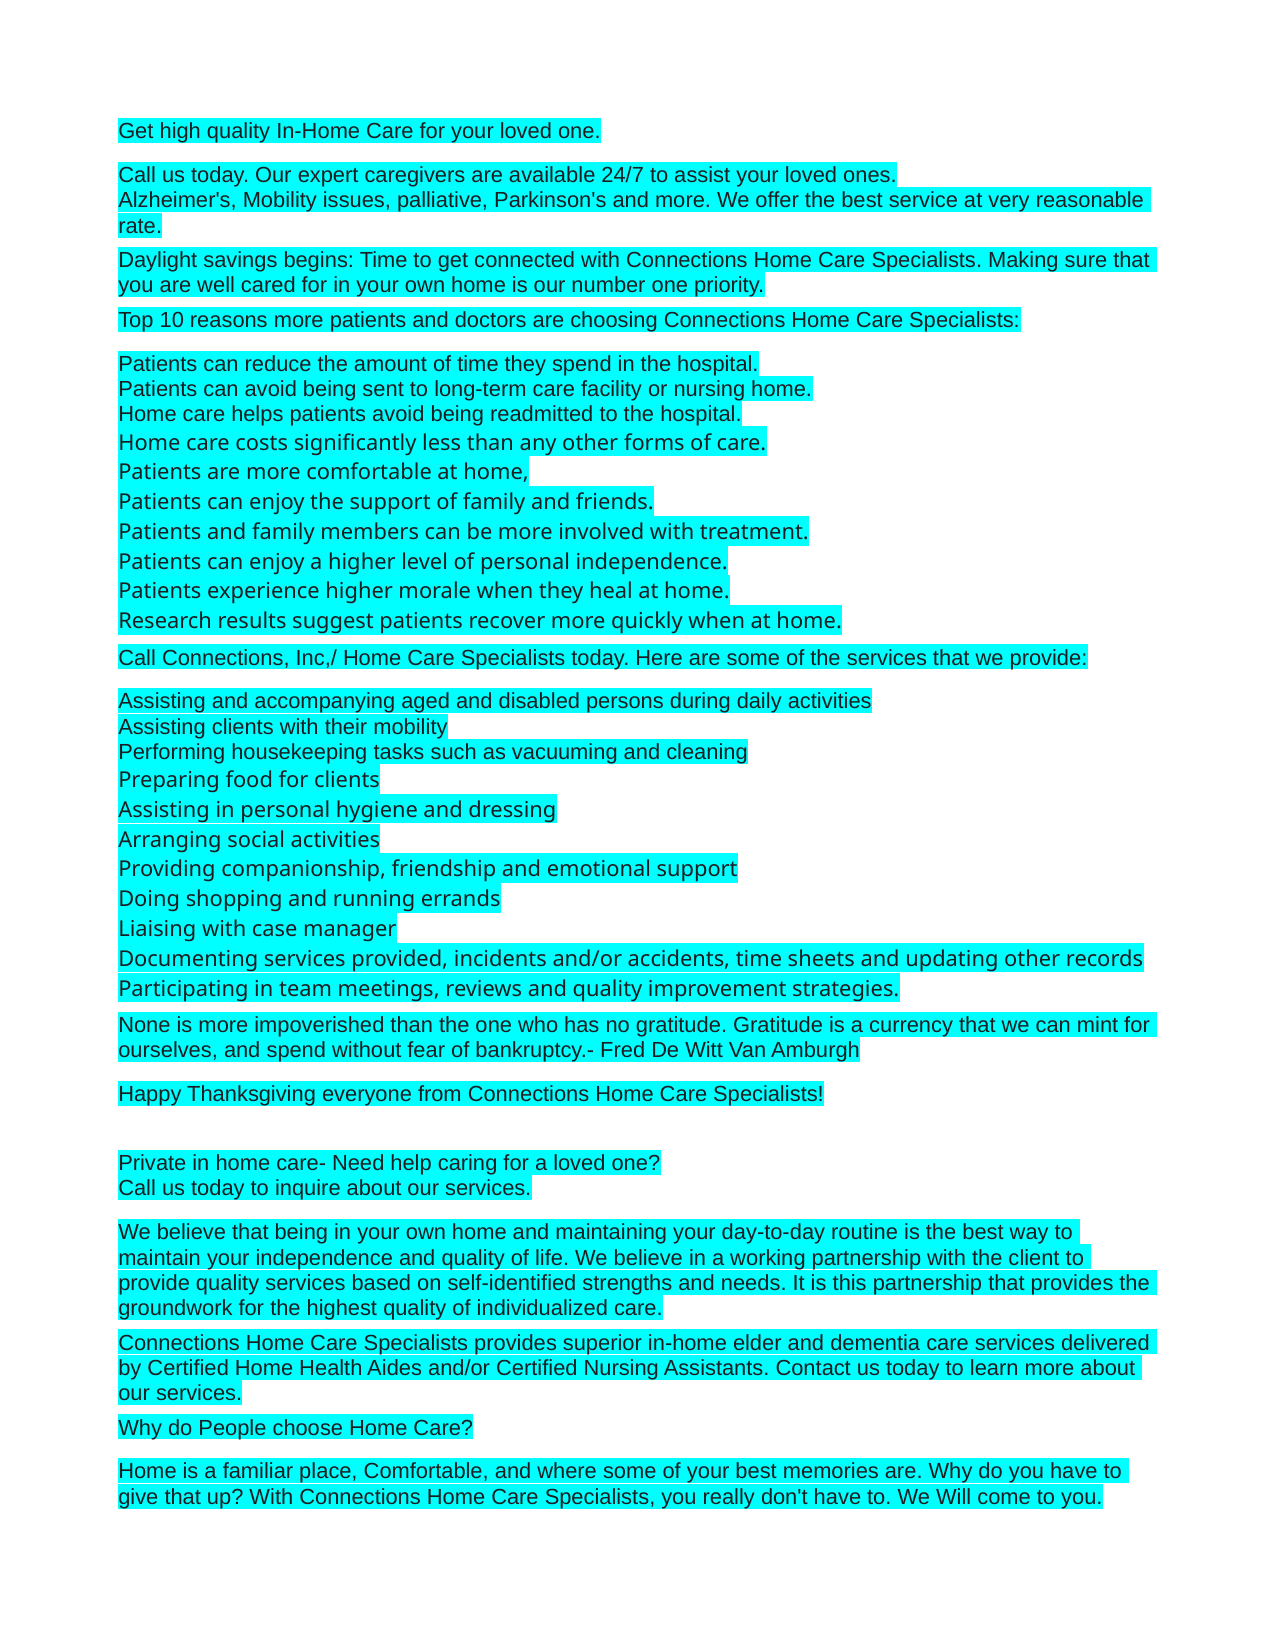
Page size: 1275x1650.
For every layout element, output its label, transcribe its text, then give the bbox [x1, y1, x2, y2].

text Home is a familiar place, Comfortable, and where some of your best memories are. Why do you have to give that up? With Connections Home Care Specialists, you really don't have to. We Will come to you. [118, 1458, 1157, 1509]
text Call Connections, Inc,/ Home Care Specialists today. Here are some of the services that we provide: [118, 644, 1157, 669]
text Assisting and accompanying aged and disabled persons during daily activities Assisting clients with their mobility Performing housekeeping tasks such as vacuuming and cleaning Preparing food for clients Assisting in personal hygiene and dressing Arranging social activities Providing companionship, friendship and emotional support Doing shopping and running errands Liaising with case manager Documenting services provided, incidents and/or accidents, time sheets and updating other records Participating in team meetings, reviews and quality improvement strategies. [118, 688, 1157, 1002]
text Call us today. Our expert caregivers are available 24/7 to assist your loved ones. Alzheimer's, Mobility issues, palliative, Parkinson's and more. We offer the best service at very reasonable rate. [118, 162, 1157, 238]
text None is more impoverished than the one who has no gratitude. Gratitude is a currency that we can mint for ourselves, and spend without fear of bankruptcy.- Fred De Witt Van Amburgh [118, 1012, 1157, 1062]
text Top 10 reasons more patients and doctors are choosing Connections Home Care Specialists: [118, 307, 1157, 332]
text Happy Thanksgiving everyone from Connections Home Care Specialists! [118, 1081, 1157, 1106]
text Why do People choose Home Care? [118, 1414, 1157, 1439]
text Get high quality In-Home Care for your loved one. [118, 118, 1157, 143]
text Daylight savings begins: Time to get connected with Connections Home Care Specialists. Making sure that you are well cared for in your own home is our number one priority. [118, 247, 1157, 297]
text Connections Home Care Specialists provides superior in-home elder and dementia care services delivered by Certified Home Health Aides and/or Certified Nursing Assistants. Contact us today to learn more about our services. [118, 1329, 1157, 1405]
text We believe that being in your own home and maintaining your day-to-day routine is the best way to maintain your independence and quality of life. We believe in a working partnership with the client to provide quality services based on self-identified strengths and needs. It is this partnership that provides the groundwork for the highest quality of individualized care. [118, 1219, 1157, 1320]
text Patients can reduce the amount of time they spend in the hospital. Patients can avoid being sent to long-term care facility or nursing home. Home care helps patients avoid being readmitted to the hospital. Home care costs significantly less than any other forms of care. Patients are more comfortable at home, Patients can enjoy the support of family and friends. Patients and family members can be more involved with treatment. Patients can enjoy a higher level of personal independence. Patients experience higher morale when they heal at home. Research results suggest patients recover more quickly when at home. [118, 351, 1157, 635]
text Private in home care- Need help caring for a loved one? Call us today to inquire about our services. [118, 1150, 1157, 1200]
